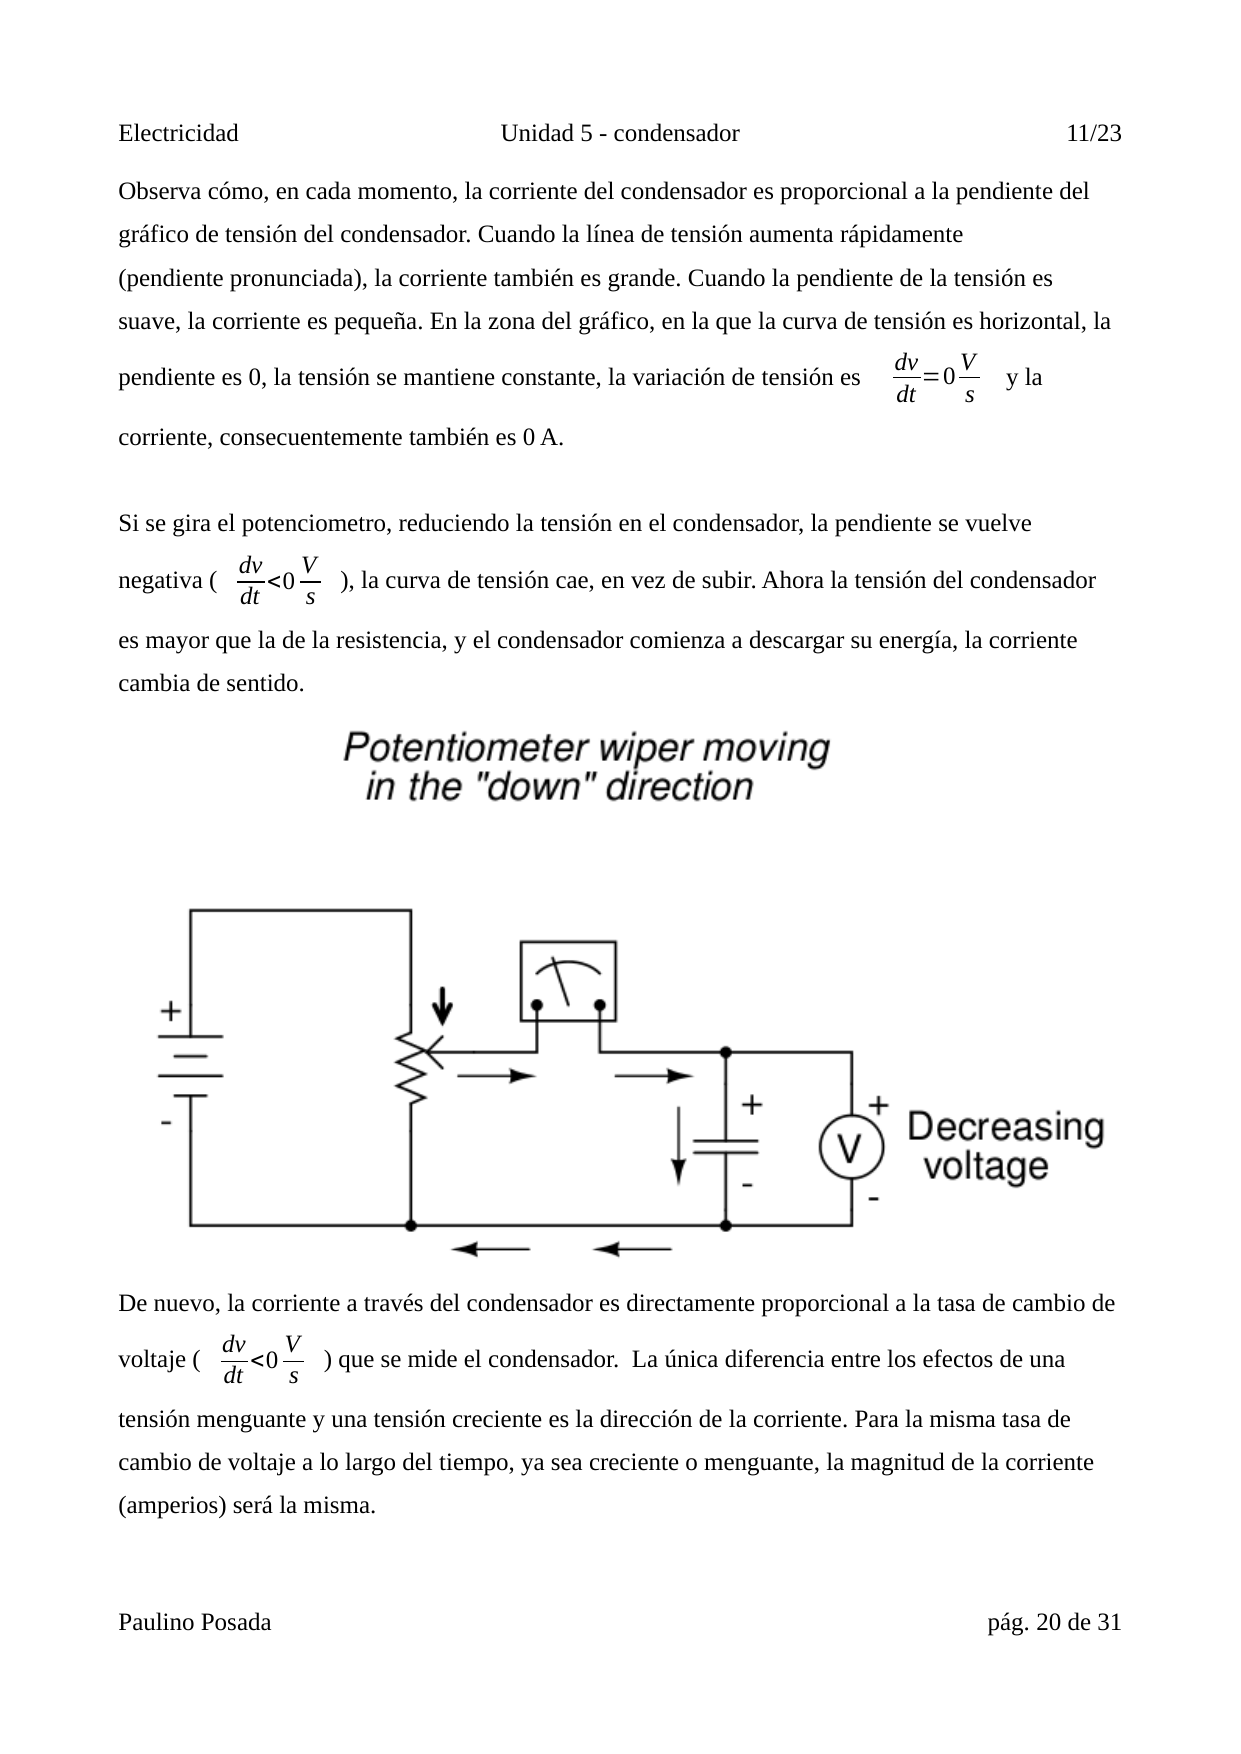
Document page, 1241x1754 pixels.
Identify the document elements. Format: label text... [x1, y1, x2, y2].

text (pendiente pronunciada), la corriente también es grande. Cuando la pendiente de la tensión es suave, la corriente es pequeña. En la zona del gráfico, en la que la curva de tensión es horizontal, la pendiente es 0, la tensión se mantiene constante, la variación de tensión es y la corriente, consecuentemente también es 0 A. [118, 263, 1122, 451]
text De nuevo, la corriente a través del condensador es directamente proporcional a la tasa de cambio de voltaje () que se mide el condensador. La única diferencia entre los efectos de una tensión menguante y una tensión creciente es la dirección de la corriente. Para la misma tasa de cambio de voltaje a lo largo del tiempo, ya sea creciente o menguante, la magnitud de la corriente (amperios) será la misma. [118, 1274, 1122, 1519]
text Si se gira el potenciometro, reduciendo la tensión en el condensador, la pendiente se vuelve negativa (), la curva de tensión cae, en vez de subir. Ahora la tensión del condensador es mayor que la de la resistencia, y el condensador comienza a descargar su energía, la corriente cambia de sentido. [118, 508, 1122, 697]
text Observa cómo, en cada momento, la corriente del condensador es proporcional a la pendiente del gráfico de tensión del condensador. Cuando la línea de tensión aumenta rápidamente [118, 176, 1122, 248]
picture [118, 711, 1123, 1274]
